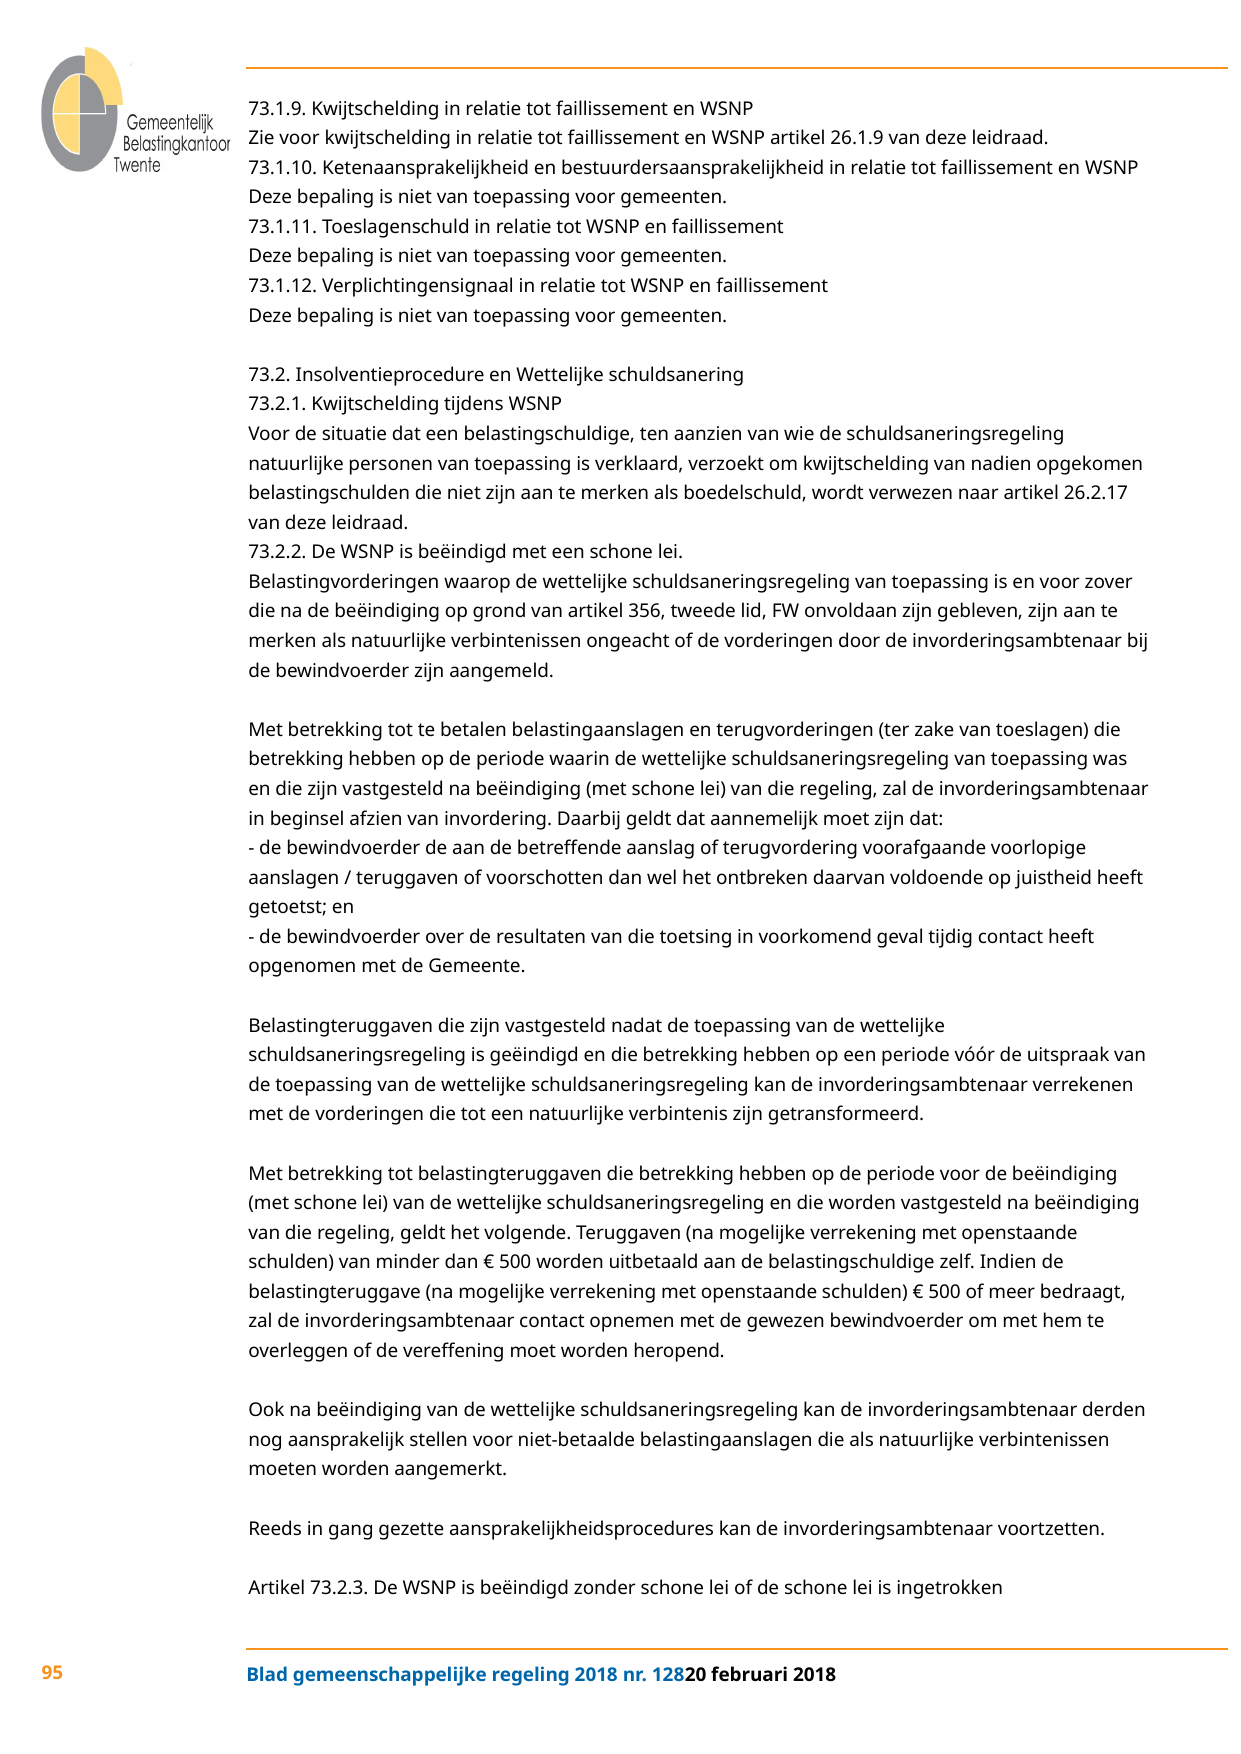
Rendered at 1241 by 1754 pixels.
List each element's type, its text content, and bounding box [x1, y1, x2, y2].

text Met betrekking tot belastingteruggaven die betrekking hebben op de periode voor de beëindiging (met schone lei) van de wettelijke schuldsaneringsregeling en die worden vastgesteld na beëindiging van die regeling, geldt het volgende. Teruggaven (na mogelijke verrekening met openstaande schulden) van minder dan € 500 worden uitbetaald aan de belastingschuldige zelf. Indien de belastingteruggave (na mogelijke verrekening met openstaande schulden) € 500 of meer bedraagt, zal de invorderingsambtenaar contact opnemen met de gewezen bewindvoerder om met hem te overleggen of de vereffening moet worden heropend. [248, 1160, 1152, 1363]
text 73.2.1. Kwijtschelding tijdens WSNP [248, 391, 1152, 416]
text 73.1.10. Ketenaansprakelijkheid en bestuurdersaansprakelijkheid in relatie tot faillissement en WSNP [248, 154, 1152, 180]
picture [41, 47, 231, 172]
text Voor de situatie dat een belastingschuldige, ten aanzien van wie de schuldsaneringsregeling natuurlijke personen van toepassing is verklaard, verzoekt om kwijtschelding van nadien opgekomen belastingschulden die niet zijn aan te merken als boedelschuld, wordt verwezen naar artikel 26.2.17 van deze leidraad. [248, 420, 1152, 535]
text Zie voor kwijtschelding in relatie tot faillissement en WSNP artikel 26.1.9 van deze leidraad. [248, 124, 1152, 150]
text Artikel 73.2.3. De WSNP is beëindigd zonder schone lei of de schone lei is ingetrokken [248, 1574, 1152, 1600]
text Met betrekking tot te betalen belastingaanslagen en terugvorderingen (ter zake van toeslagen) die betrekking hebben op de periode waarin de wettelijke schuldsaneringsregeling van toepassing was en die zijn vastgesteld na beëindiging (met schone lei) van die regeling, zal de invorderingsambtenaar in beginsel afzien van invordering. Daarbij geldt dat aannemelijk moet zijn dat: [248, 716, 1152, 831]
text 73.1.9. Kwijtschelding in relatie tot faillissement en WSNP [248, 95, 1152, 121]
text Deze bepaling is niet van toepassing voor gemeenten. [248, 183, 1152, 209]
text Deze bepaling is niet van toepassing voor gemeenten. [248, 243, 1152, 268]
text 73.1.12. Verplichtingensignaal in relatie tot WSNP en faillissement [248, 272, 1152, 298]
text 73.2.2. De WSNP is beëindigd met een schone lei. [248, 538, 1152, 564]
text 73.1.11. Toeslagenschuld in relatie tot WSNP en faillissement [248, 213, 1152, 239]
text 73.2. Insolventieprocedure en Wettelijke schuldsanering [248, 361, 1152, 387]
text - de bewindvoerder de aan de betreffende aanslag of terugvordering voorafgaande voorlopige aanslagen / teruggaven of voorschotten dan wel het ontbreken daarvan voldoende op juistheid heeft getoetst; en [248, 834, 1152, 919]
text Ook na beëindiging van de wettelijke schuldsaneringsregeling kan de invorderingsambtenaar derden nog aansprakelijk stellen voor niet-betaalde belastingaanslagen die als natuurlijke verbintenissen moeten worden aangemerkt. [248, 1396, 1152, 1481]
text Belastingvorderingen waarop de wettelijke schuldsaneringsregeling van toepassing is en voor zover die na de beëindiging op grond van artikel 356, tweede lid, FW onvoldaan zijn gebleven, zijn aan te merken als natuurlijke verbintenissen ongeacht of de vorderingen door de invorderingsambtenaar bij de bewindvoerder zijn aangemeld. [248, 568, 1152, 683]
text Belastingteruggaven die zijn vastgesteld nadat de toepassing van de wettelijke schuldsaneringsregeling is geëindigd en die betrekking hebben op een periode vóór de uitspraak van de toepassing van de wettelijke schuldsaneringsregeling kan de invorderingsambtenaar verrekenen met de vorderingen die tot een natuurlijke verbintenis zijn getransformeerd. [248, 1012, 1152, 1126]
text Deze bepaling is niet van toepassing voor gemeenten. [248, 302, 1152, 328]
text Reeds in gang gezette aansprakelijkheidsprocedures kan de invorderingsambtenaar voortzetten. [248, 1515, 1152, 1541]
text - de bewindvoerder over de resultaten van die toetsing in voorkomend geval tijdig contact heeft opgenomen met de Gemeente. [248, 923, 1152, 978]
